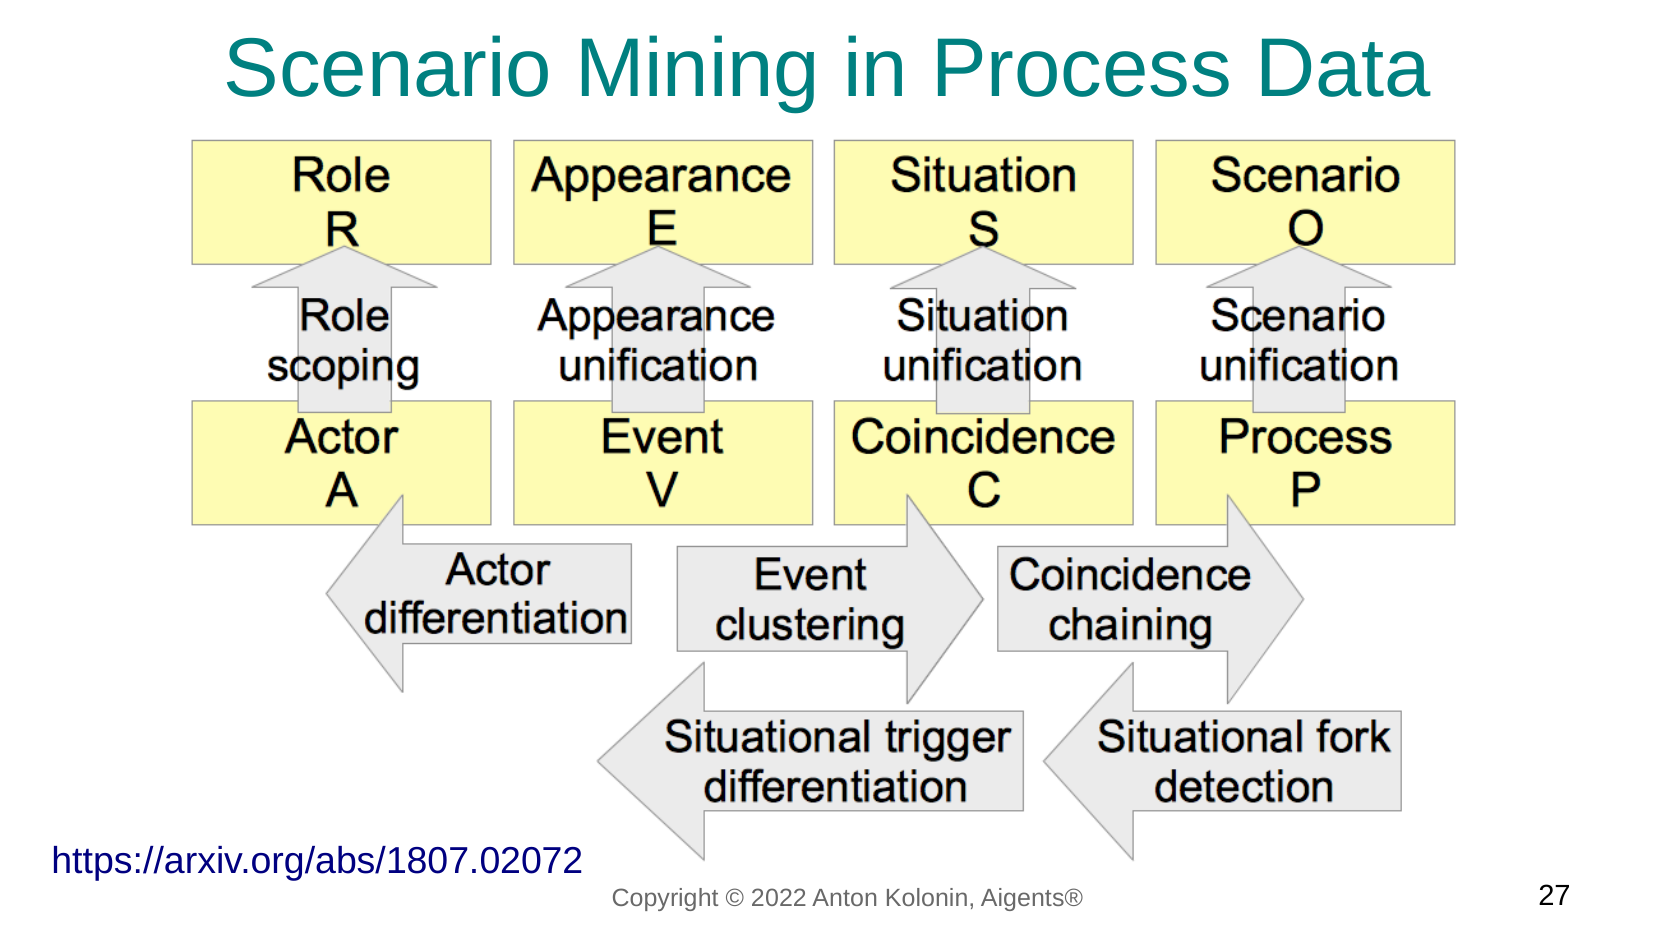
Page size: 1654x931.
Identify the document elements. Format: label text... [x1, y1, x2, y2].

text_box Scenario Mining in Process Data [0, 0, 1653, 135]
text_box https://arxiv.org/abs/1807.02072 [36, 831, 599, 889]
picture [184, 131, 1462, 869]
